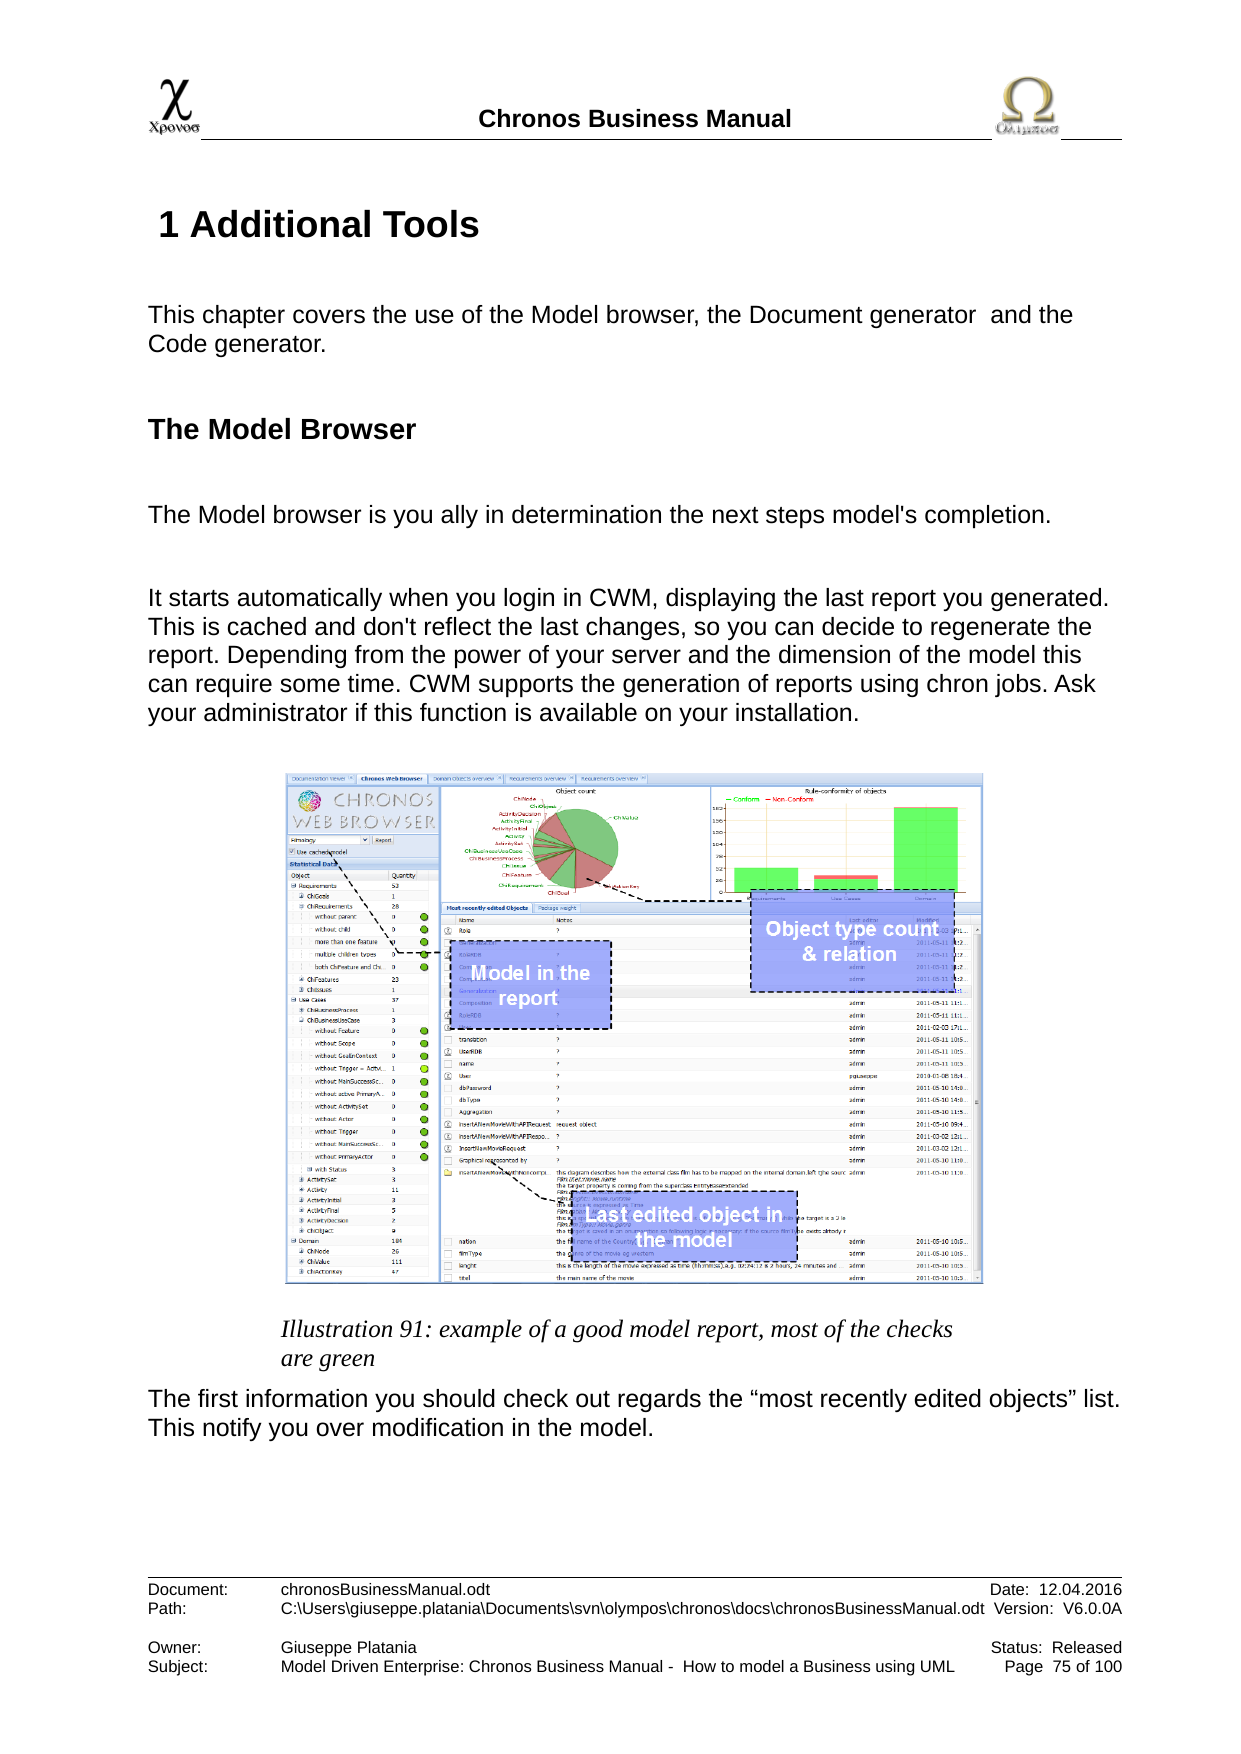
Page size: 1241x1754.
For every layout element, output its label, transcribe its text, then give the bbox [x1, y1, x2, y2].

text [281, 756, 989, 768]
text The first information you should check out regards the “most recently edited objects” list. This notify you over modification in the model. [148, 1290, 1122, 1442]
picture [280, 768, 990, 1290]
picture [147, 75, 201, 135]
text Illustration 91: example of a good model report, most of the checks are green [281, 1314, 989, 1372]
subtitle The Model Browser [148, 412, 1122, 445]
text It starts automatically when you login in CWM, displaying the last report you generated. This is cached and don't reflect the last changes, so you can decide to regenerate the report. Depending from the power of your server and the dimension of the model this can require some time. CWM supports the generation of reports using chron jobs. Ask your administrator if this function is available on your installation. [148, 583, 1122, 727]
text The Model browser is you ally in determination the next steps model's completion. [148, 500, 1122, 528]
text This chapter covers the use of the Model browser, the Document generator and the Code generator. [148, 300, 1122, 357]
subtitle Additional Tools [148, 202, 1122, 245]
picture [992, 75, 1061, 135]
